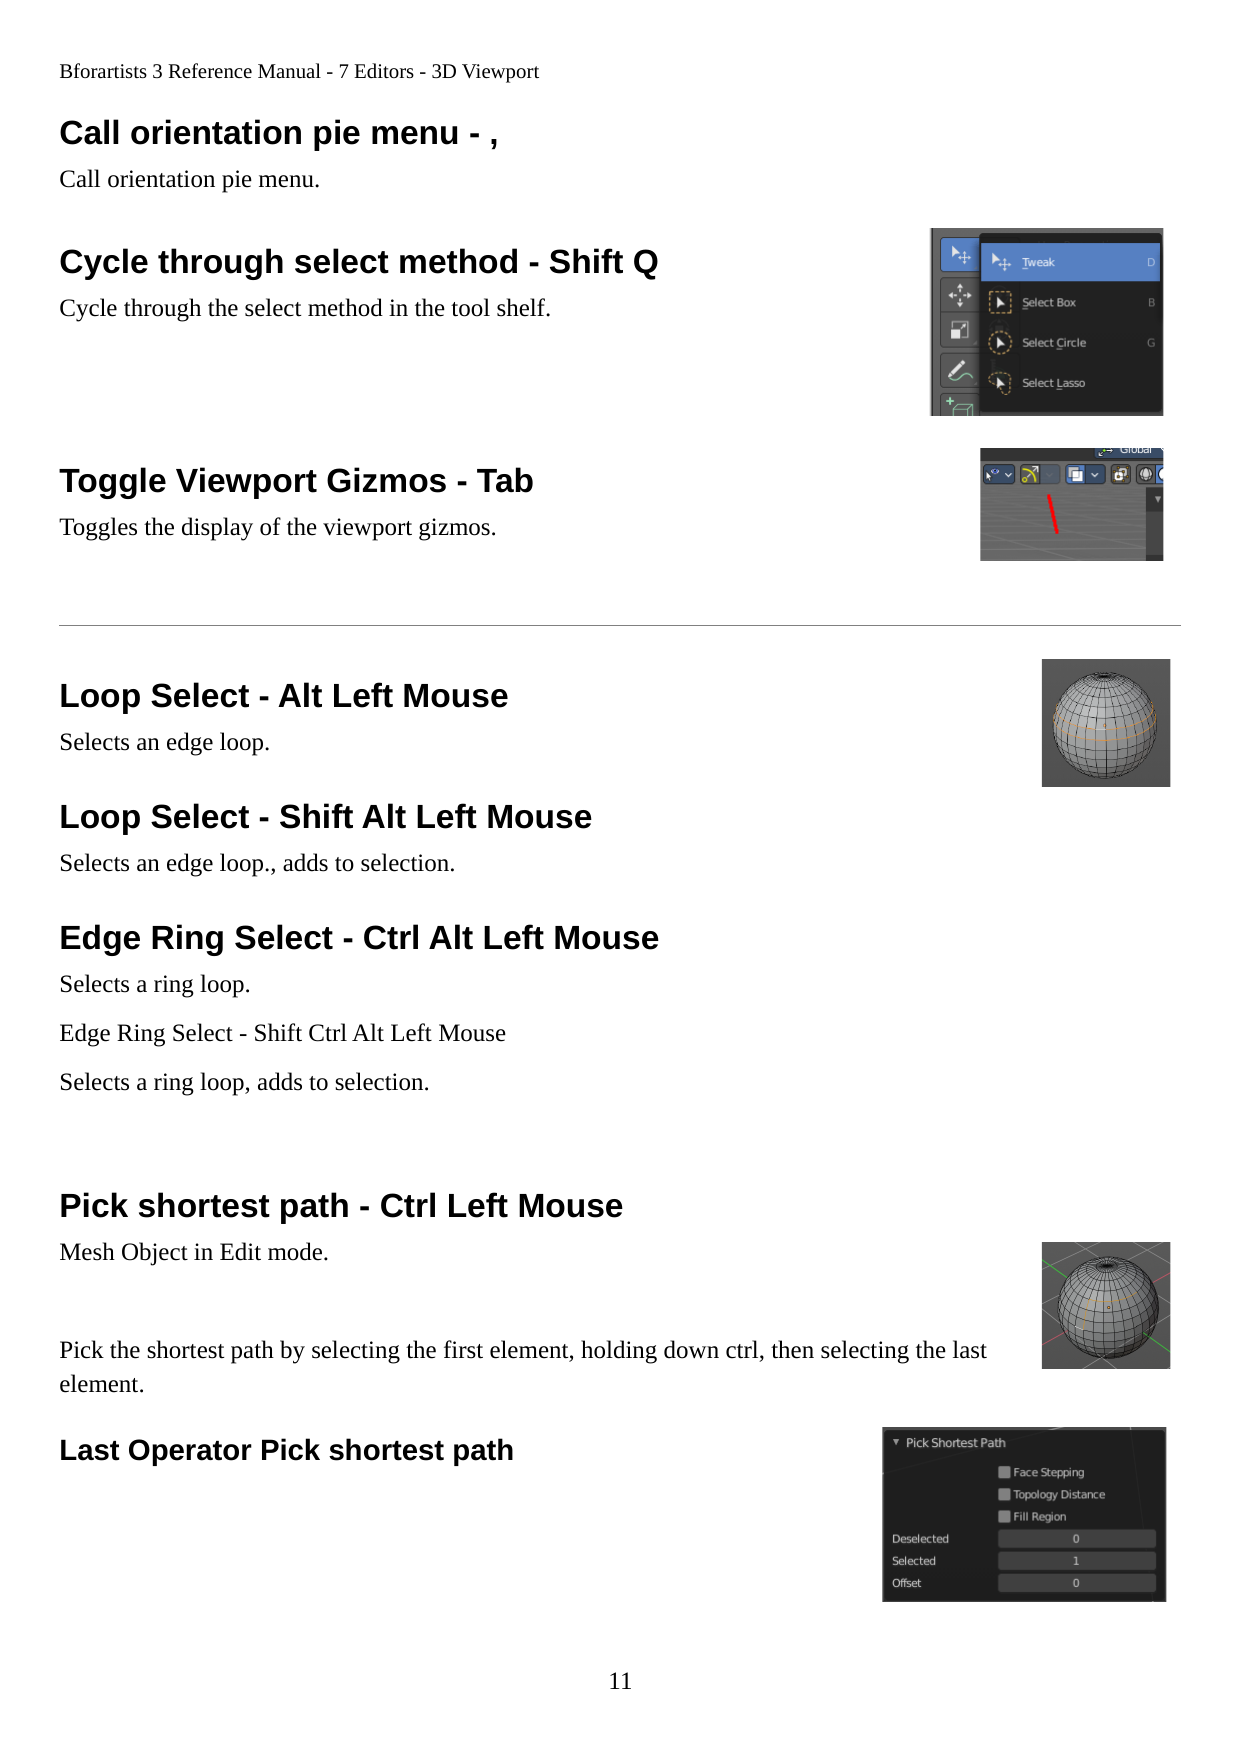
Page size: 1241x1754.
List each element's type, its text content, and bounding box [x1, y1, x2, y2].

subtitle Edge Ring Select - Ctrl Alt Left Mouse [59, 918, 1181, 956]
text Call orientation pie menu. [59, 164, 1181, 192]
subtitle Loop Select - Shift Alt Left Mouse [59, 797, 1181, 835]
text Mesh Object in Edit mode. [59, 1237, 1181, 1266]
text Edge Ring Select - Shift Ctrl Alt Left Mouse [59, 1018, 1181, 1047]
subtitle [1164, 461, 1181, 500]
text Selects an edge loop., adds to selection. [59, 848, 1181, 876]
subtitle Toggle Viewport Gizmos - Tab [59, 461, 980, 500]
subtitle Pick shortest path - Ctrl Left Mouse [59, 1186, 1181, 1224]
picture [1041, 1242, 1171, 1369]
picture [1041, 659, 1171, 787]
text Selects a ring loop, adds to selection. [59, 1067, 1181, 1096]
picture [980, 448, 1164, 561]
text Toggles the display of the viewport gizmos. [59, 512, 980, 541]
picture [929, 228, 1164, 416]
text Selects a ring loop. [59, 969, 1181, 997]
text Selects an edge loop. [59, 727, 1041, 755]
subtitle Call orientation pie menu - , [59, 113, 1181, 151]
subtitle Loop Select - Alt Left Mouse [59, 676, 1041, 714]
text Pick the shortest path by selecting the first element, holding down ctrl, then selecting the last element. [59, 1335, 1181, 1398]
text Cycle through the select method in the tool shelf. [59, 293, 929, 322]
picture [882, 1427, 1167, 1602]
subtitle Cycle through select method - Shift Q [59, 242, 929, 281]
subtitle Last Operator Pick shortest path [59, 1433, 882, 1467]
